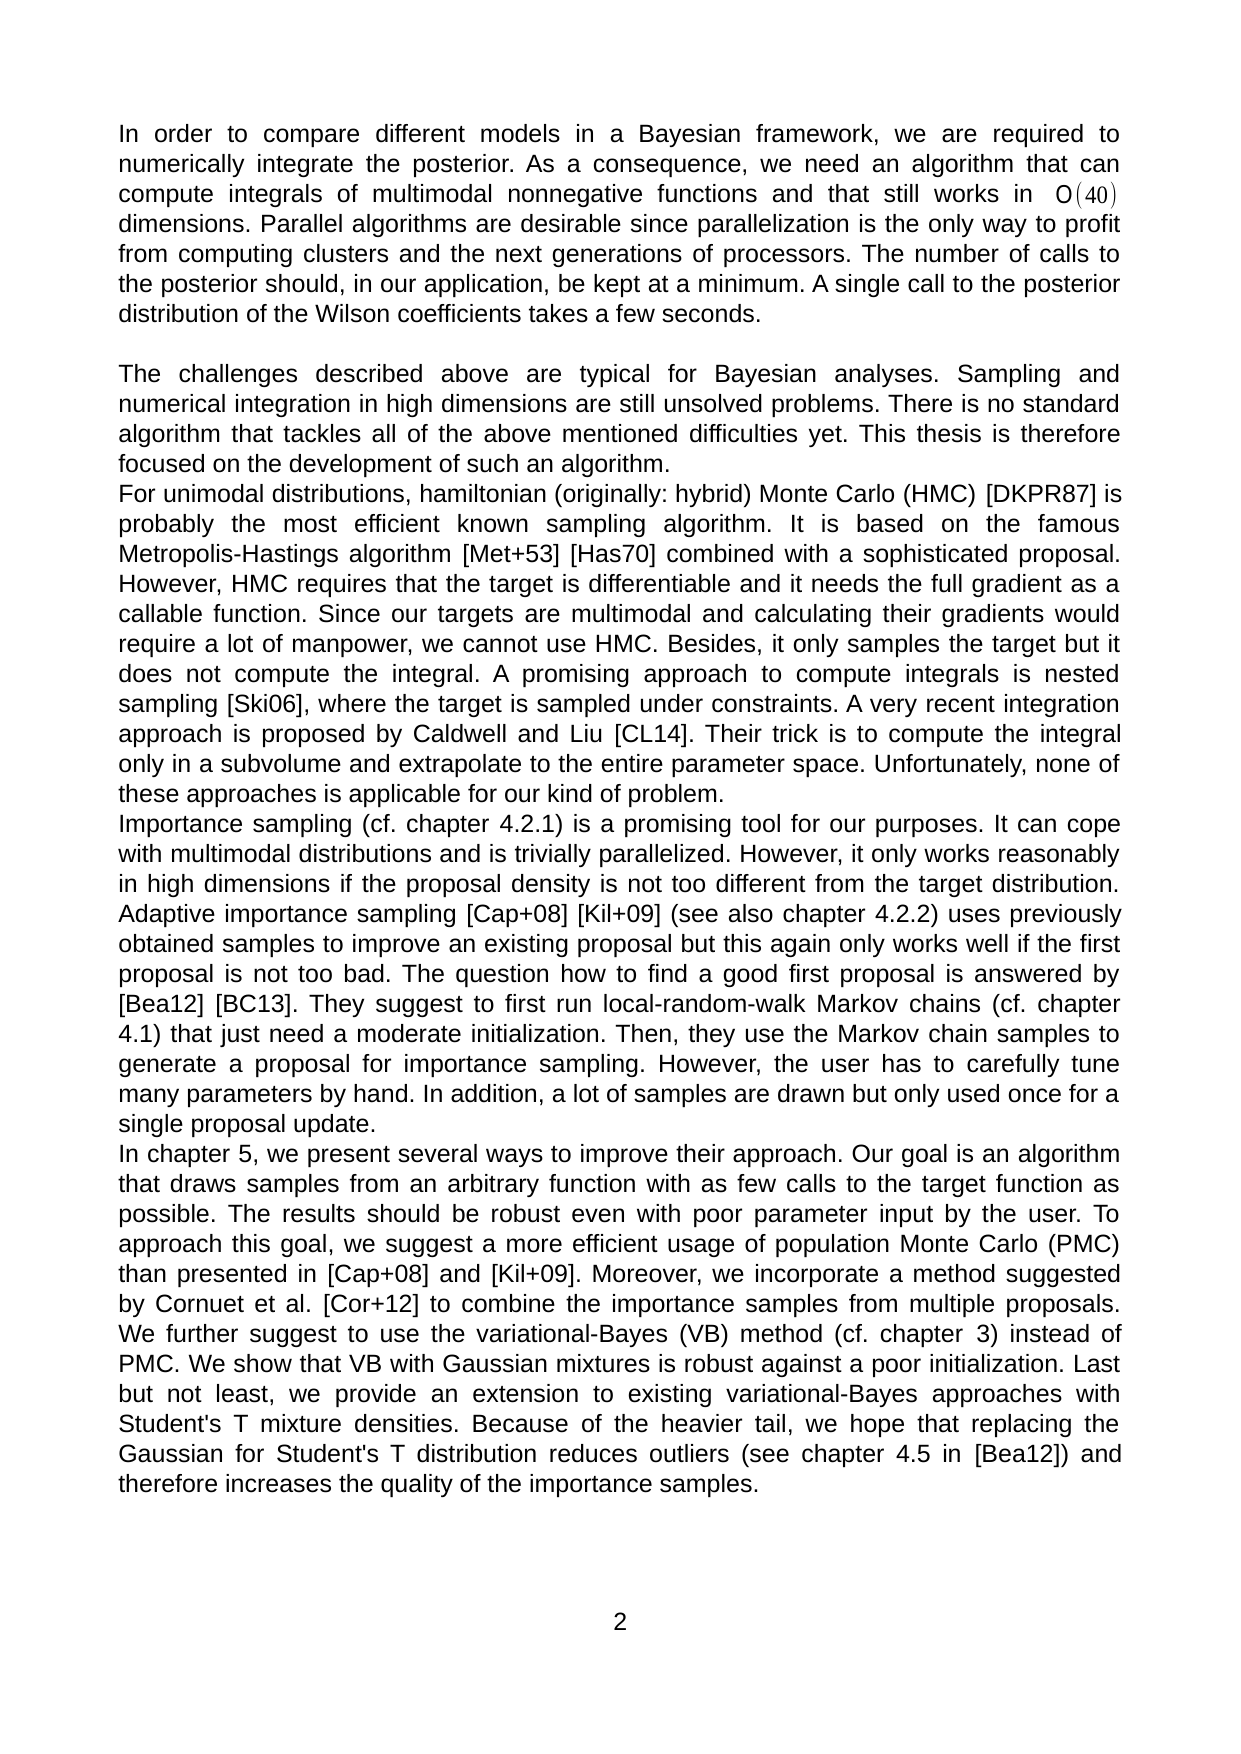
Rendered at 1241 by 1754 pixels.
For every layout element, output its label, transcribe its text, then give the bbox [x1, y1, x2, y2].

text In order to compare different models in a Bayesian framework, we are required to numerically integrate the posterior. As a consequence, we need an algorithm that can compute integrals of multimodal nonnegative functions and that still works in dimensions. Parallel algorithms are desirable since parallelization is the only way to profit from computing clusters and the next generations of processors. The number of calls to the posterior should, in our application, be kept at a minimum. A single call to the posterior distribution of the Wilson coefficients takes a few seconds. [118, 118, 1122, 328]
text In chapter 5, we present several ways to improve their approach. Our goal is an algorithm that draws samples from an arbitrary function with as few calls to the target function as possible. The results should be robust even with poor parameter input by the user. To approach this goal, we suggest a more efficient usage of population Monte Carlo (PMC) than presented in [Cap+08] and [Kil+09]. Moreover, we incorporate a method suggested by Cornuet et al. [Cor+12] to combine the importance samples from multiple proposals. We further suggest to use the variational-Bayes (VB) method (cf. chapter 3) instead of PMC. We show that VB with Gaussian mixtures is robust against a poor initialization. Last but not least, we provide an extension to existing variational-Bayes approaches with Student's T mixture densities. Because of the heavier tail, we hope that replacing the Gaussian for Student's T distribution reduces outliers (see chapter 4.5 in [Bea12]) and therefore increases the quality of the importance samples. [118, 1138, 1122, 1498]
text Importance sampling (cf. chapter 4.2.1) is a promising tool for our purposes. It can cope with multimodal distributions and is trivially parallelized. However, it only works reasonably in high dimensions if the proposal density is not too different from the target distribution. Adaptive importance sampling [Cap+08] [Kil+09] (see also chapter 4.2.2) uses previously obtained samples to improve an existing proposal but this again only works well if the first proposal is not too bad. The question how to find a good first proposal is answered by [Bea12] [BC13]. They suggest to first run local-random-walk Markov chains (cf. chapter 4.1) that just need a moderate initialization. Then, they use the Markov chain samples to generate a proposal for importance sampling. However, the user has to carefully tune many parameters by hand. In addition, a lot of samples are drawn but only used once for a single proposal update. [118, 808, 1122, 1138]
text For unimodal distributions, hamiltonian (originally: hybrid) Monte Carlo (HMC) [DKPR87] is probably the most efficient known sampling algorithm. It is based on the famous Metropolis-Hastings algorithm [Met+53] [Has70] combined with a sophisticated proposal. However, HMC requires that the target is differentiable and it needs the full gradient as a callable function. Since our targets are multimodal and calculating their gradients would require a lot of manpower, we cannot use HMC. Besides, it only samples the target but it does not compute the integral. A promising approach to compute integrals is nested sampling [Ski06], where the target is sampled under constraints. A very recent integration approach is proposed by Caldwell and Liu [CL14]. Their trick is to compute the integral only in a subvolume and extrapolate to the entire parameter space. Unfortunately, none of these approaches is applicable for our kind of problem. [118, 478, 1122, 808]
text The challenges described above are typical for Bayesian analyses. Sampling and numerical integration in high dimensions are still unsolved problems. There is no standard algorithm that tackles all of the above mentioned difficulties yet. This thesis is therefore focused on the development of such an algorithm. [118, 358, 1122, 478]
